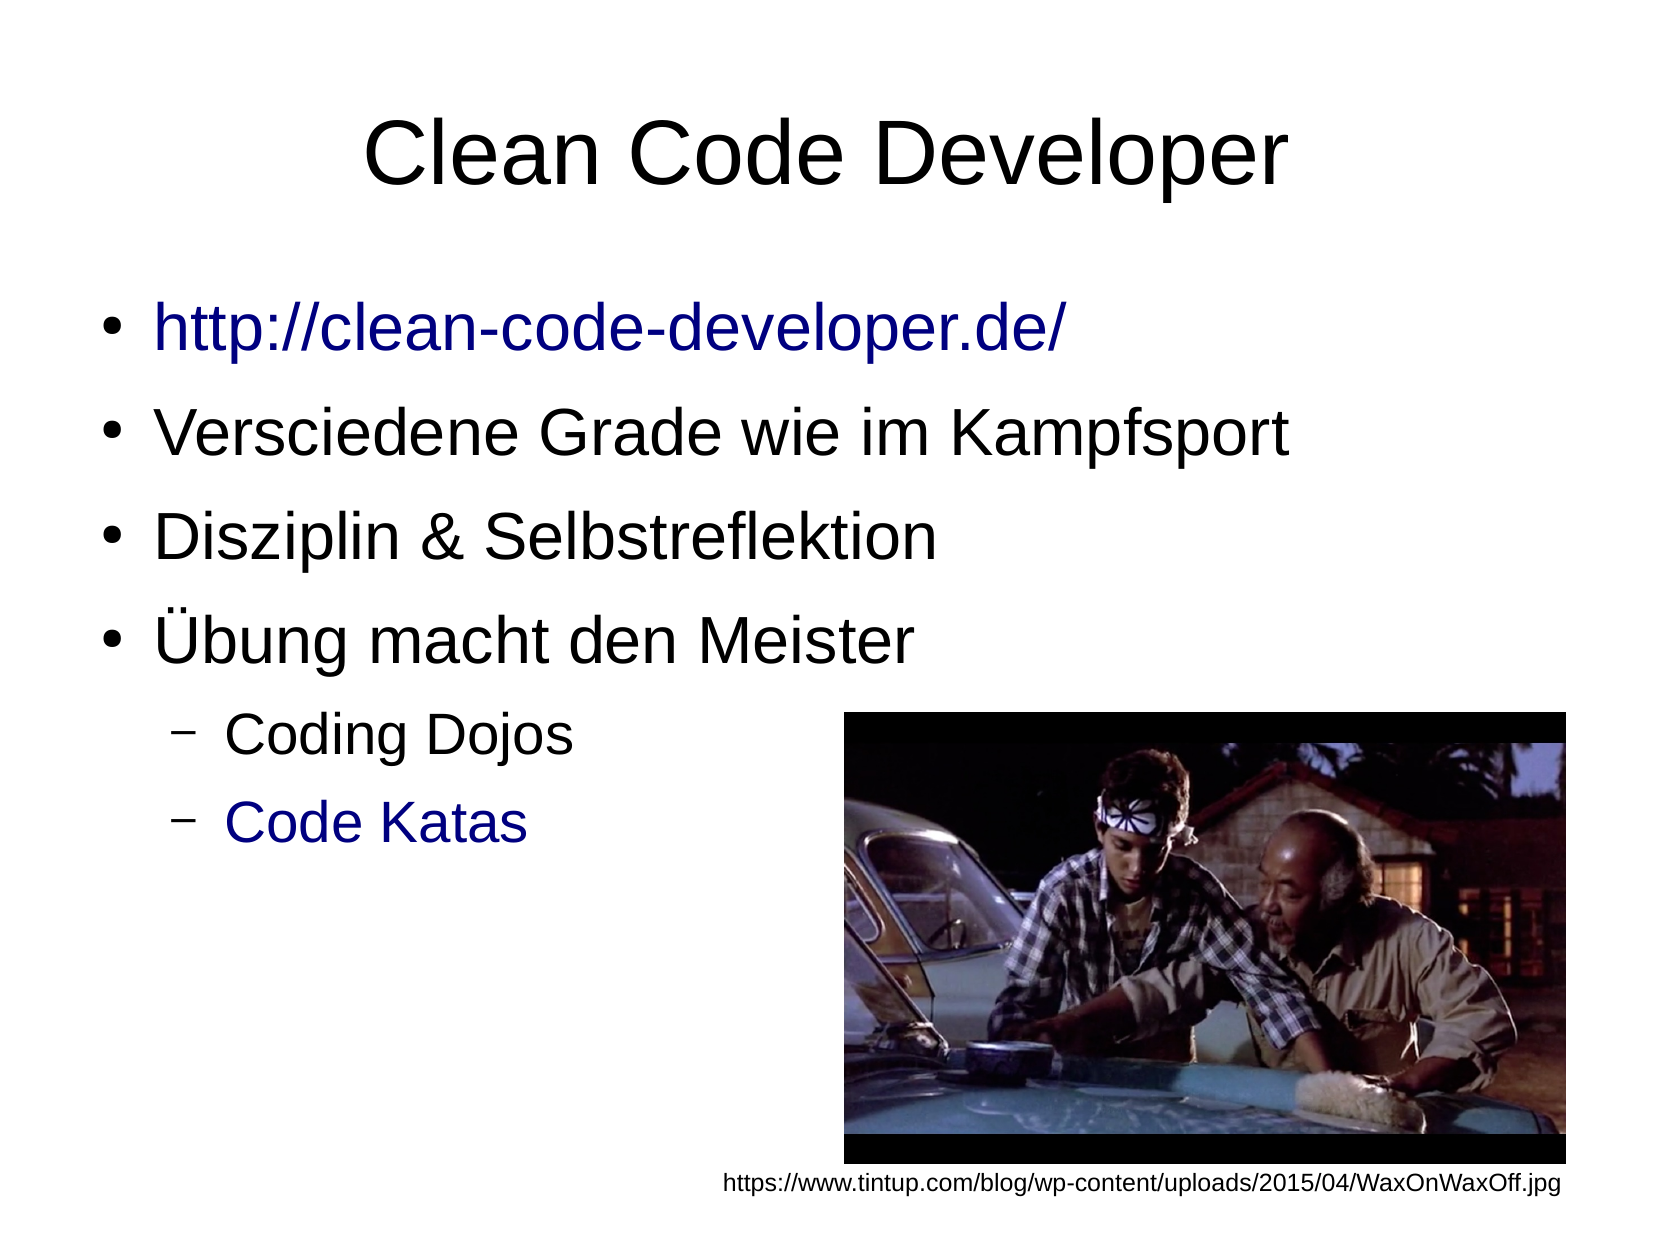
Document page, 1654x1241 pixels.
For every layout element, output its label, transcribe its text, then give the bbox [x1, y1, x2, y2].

text_box https://www.tintup.com/blog/wp-content/uploads/2015/04/WaxOnWaxOff.jpg [708, 1161, 1579, 1205]
title Clean Code Developer [82, 49, 1571, 257]
picture [844, 712, 1566, 1161]
list http://clean-code-developer.de/ Versciedene Grade wie im Kampfsport Disziplin & Selbstreflektion Übung macht den Meister Coding Dojos Code Katas [82, 290, 1571, 1010]
